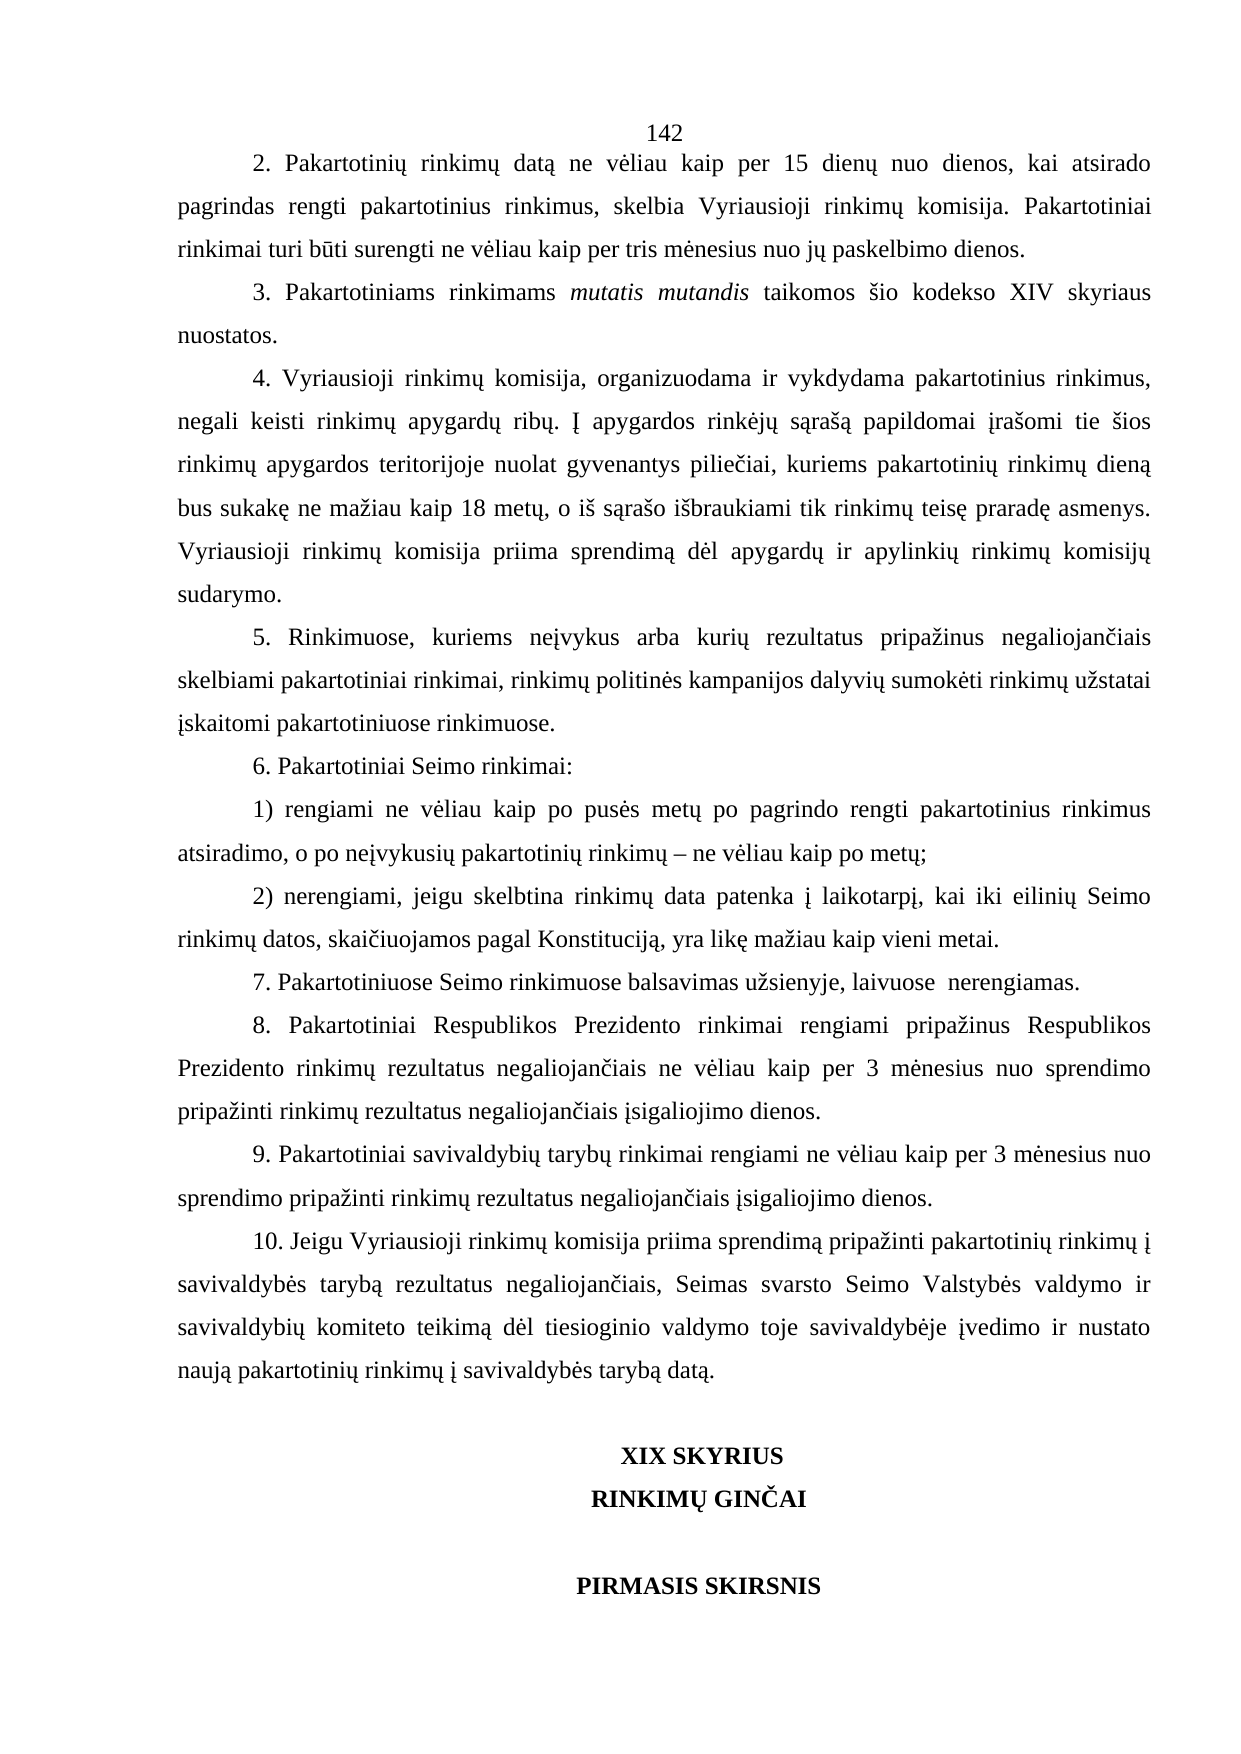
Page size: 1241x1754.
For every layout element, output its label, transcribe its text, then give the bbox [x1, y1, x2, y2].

text 6. Pakartotiniai Seimo rinkimai: [177, 751, 1152, 780]
text 9. Pakartotiniai savivaldybių tarybų rinkimai rengiami ne vėliau kaip per 3 mėnesius nuo sprendimo pripažinti rinkimų rezultatus negaliojančiais įsigaliojimo dienos. [177, 1139, 1152, 1211]
text 3. Pakartotiniams rinkimams mutatis mutandis taikomos šio kodekso XIV skyriaus nuostatos. [177, 277, 1152, 349]
text 5. Rinkimuose, kuriems neįvykus arba kurių rezultatus pripažinus negaliojančiais skelbiami pakartotiniai rinkimai, rinkimų politinės kampanijos dalyvių sumokėti rinkimų užstatai įskaitomi pakartotiniuose rinkimuose. [177, 622, 1152, 737]
text 2) nerengiami, jeigu skelbtina rinkimų data patenka į laikotarpį, kai iki eilinių Seimo rinkimų datos, skaičiuojamos pagal Konstituciją, yra likę mažiau kaip vieni metai. [177, 881, 1152, 953]
text RINKIMŲ GINČAI [177, 1484, 1152, 1513]
text 10. Jeigu Vyriausioji rinkimų komisija priima sprendimą pripažinti pakartotinių rinkimų į savivaldybės tarybą rezultatus negaliojančiais, Seimas svarsto Seimo Valstybės valdymo ir savivaldybių komiteto teikimą dėl tiesioginio valdymo toje savivaldybėje įvedimo ir nustato naują pakartotinių rinkimų į savivaldybės tarybą datą. [177, 1226, 1152, 1384]
text PIRMASIS SKIRSNIS [177, 1571, 1152, 1599]
text 4. Vyriausioji rinkimų komisija, organizuodama ir vykdydama pakartotinius rinkimus, negali keisti rinkimų apygardų ribų. Į apygardos rinkėjų sąrašą papildomai įrašomi tie šios rinkimų apygardos teritorijoje nuolat gyvenantys piliečiai, kuriems pakartotinių rinkimų dieną bus sukakę ne mažiau kaip 18 metų, o iš sąrašo išbraukiami tik rinkimų teisę praradę asmenys. Vyriausioji rinkimų komisija priima sprendimą dėl apygardų ir apylinkių rinkimų komisijų sudarymo. [177, 363, 1152, 608]
text 1) rengiami ne vėliau kaip po pusės metų po pagrindo rengti pakartotinius rinkimus atsiradimo, o po neįvykusių pakartotinių rinkimų – ne vėliau kaip po metų; [177, 794, 1152, 866]
text 8. Pakartotiniai Respublikos Prezidento rinkimai rengiami pripažinus Respublikos Prezidento rinkimų rezultatus negaliojančiais ne vėliau kaip per 3 mėnesius nuo sprendimo pripažinti rinkimų rezultatus negaliojančiais įsigaliojimo dienos. [177, 1010, 1152, 1125]
text XIX SKYRIUS [177, 1441, 1152, 1470]
text 7. Pakartotiniuose Seimo rinkimuose balsavimas užsienyje, laivuose nerengiamas. [177, 967, 1152, 996]
text 2. Pakartotinių rinkimų datą ne vėliau kaip per 15 dienų nuo dienos, kai atsirado pagrindas rengti pakartotinius rinkimus, skelbia Vyriausioji rinkimų komisija. Pakartotiniai rinkimai turi būti surengti ne vėliau kaip per tris mėnesius nuo jų paskelbimo dienos. [177, 148, 1152, 263]
